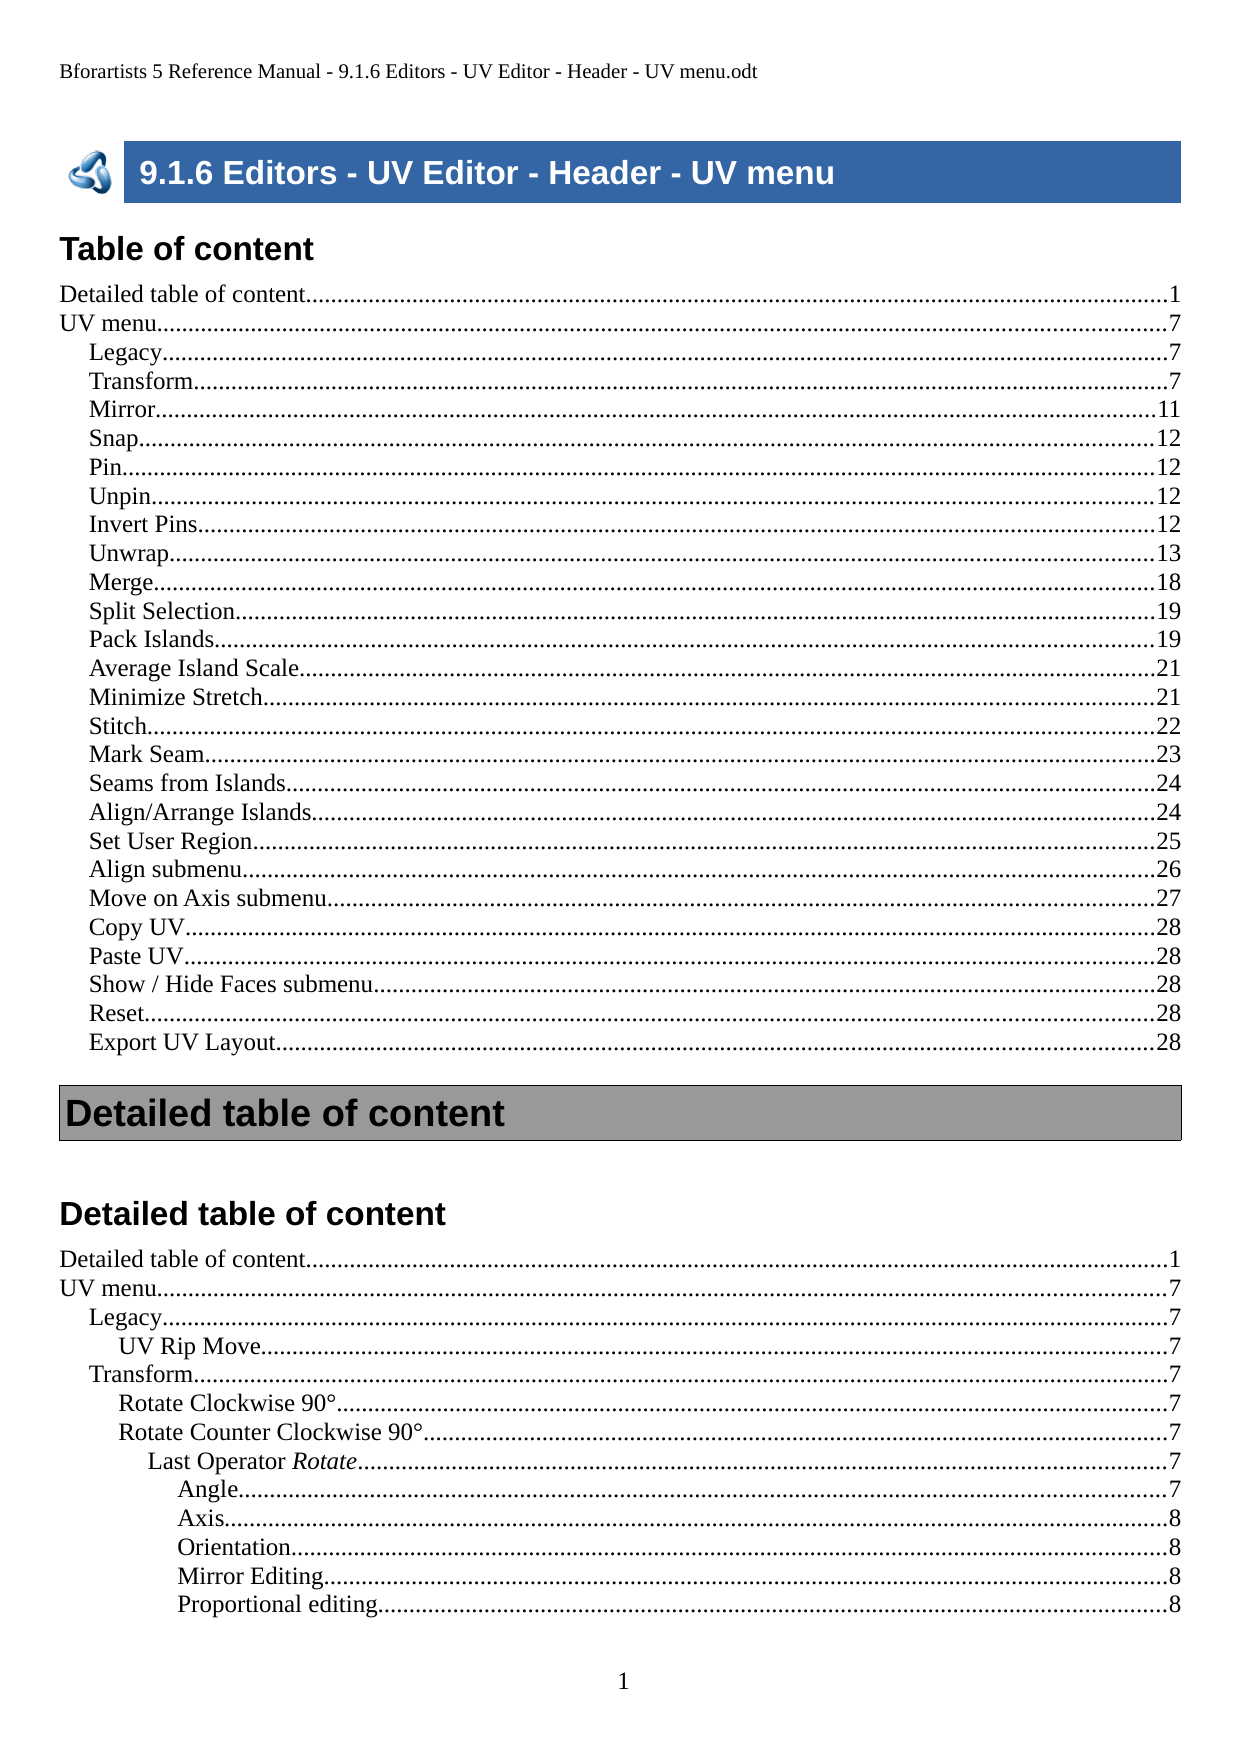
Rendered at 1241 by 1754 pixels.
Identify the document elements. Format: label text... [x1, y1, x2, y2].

text Copy UV 28 [88, 912, 1181, 941]
text Split Selection 19 [88, 596, 1181, 624]
text Pin 12 [88, 452, 1181, 481]
text Seams from Islands 24 [88, 768, 1181, 797]
text Invert Pins 12 [88, 509, 1181, 538]
text Axis 8 [177, 1503, 1181, 1532]
text Snap 12 [88, 423, 1181, 452]
text Proportional editing 8 [177, 1589, 1181, 1618]
text Minimize Stretch 21 [88, 682, 1181, 711]
text UV menu 7 [59, 308, 1181, 337]
text UV menu 7 [59, 1273, 1181, 1302]
table_header Detailed table of content [60, 1086, 1181, 1140]
text Last Operator Rotate 7 [147, 1446, 1181, 1474]
text Show / Hide Faces submenu 28 [88, 969, 1181, 998]
text Mirror Editing 8 [177, 1561, 1181, 1589]
text Detailed table of content 1 [59, 1244, 1181, 1273]
text Rotate Counter Clockwise 90° 7 [118, 1417, 1181, 1446]
text Average Island Scale 21 [88, 653, 1181, 682]
text Export UV Layout 28 [88, 1027, 1181, 1056]
text Stitch 22 [88, 711, 1181, 739]
text Detailed table of content 1 [59, 279, 1181, 308]
subtitle Table of content [59, 228, 1181, 267]
text Mark Seam 23 [88, 739, 1181, 768]
text Move on Axis submenu 27 [88, 883, 1181, 912]
text Mirror 11 [88, 394, 1181, 423]
text Pack Islands 19 [88, 624, 1181, 653]
subtitle Detailed table of content [59, 1193, 1181, 1232]
picture [65, 147, 114, 197]
text Align/Arrange Islands 24 [88, 797, 1181, 826]
text Paste UV 28 [88, 941, 1181, 969]
text Unpin 12 [88, 481, 1181, 509]
text Align submenu 26 [88, 854, 1181, 883]
text Transform 7 [88, 1359, 1181, 1388]
text Set User Region 25 [88, 826, 1181, 854]
text Orientation 8 [177, 1532, 1181, 1561]
table_header 9.1.6 Editors - UV Editor - Header - UV menu [124, 141, 1181, 203]
text Transform 7 [88, 366, 1181, 394]
text Unwrap 13 [88, 538, 1181, 567]
text Legacy 7 [88, 337, 1181, 366]
text Rotate Clockwise 90° 7 [118, 1388, 1181, 1417]
text Merge 18 [88, 567, 1181, 596]
text Legacy 7 [88, 1302, 1181, 1331]
text Angle 7 [177, 1474, 1181, 1503]
text UV Rip Move 7 [118, 1331, 1181, 1359]
table_header [59, 141, 124, 203]
text Reset 28 [88, 998, 1181, 1027]
